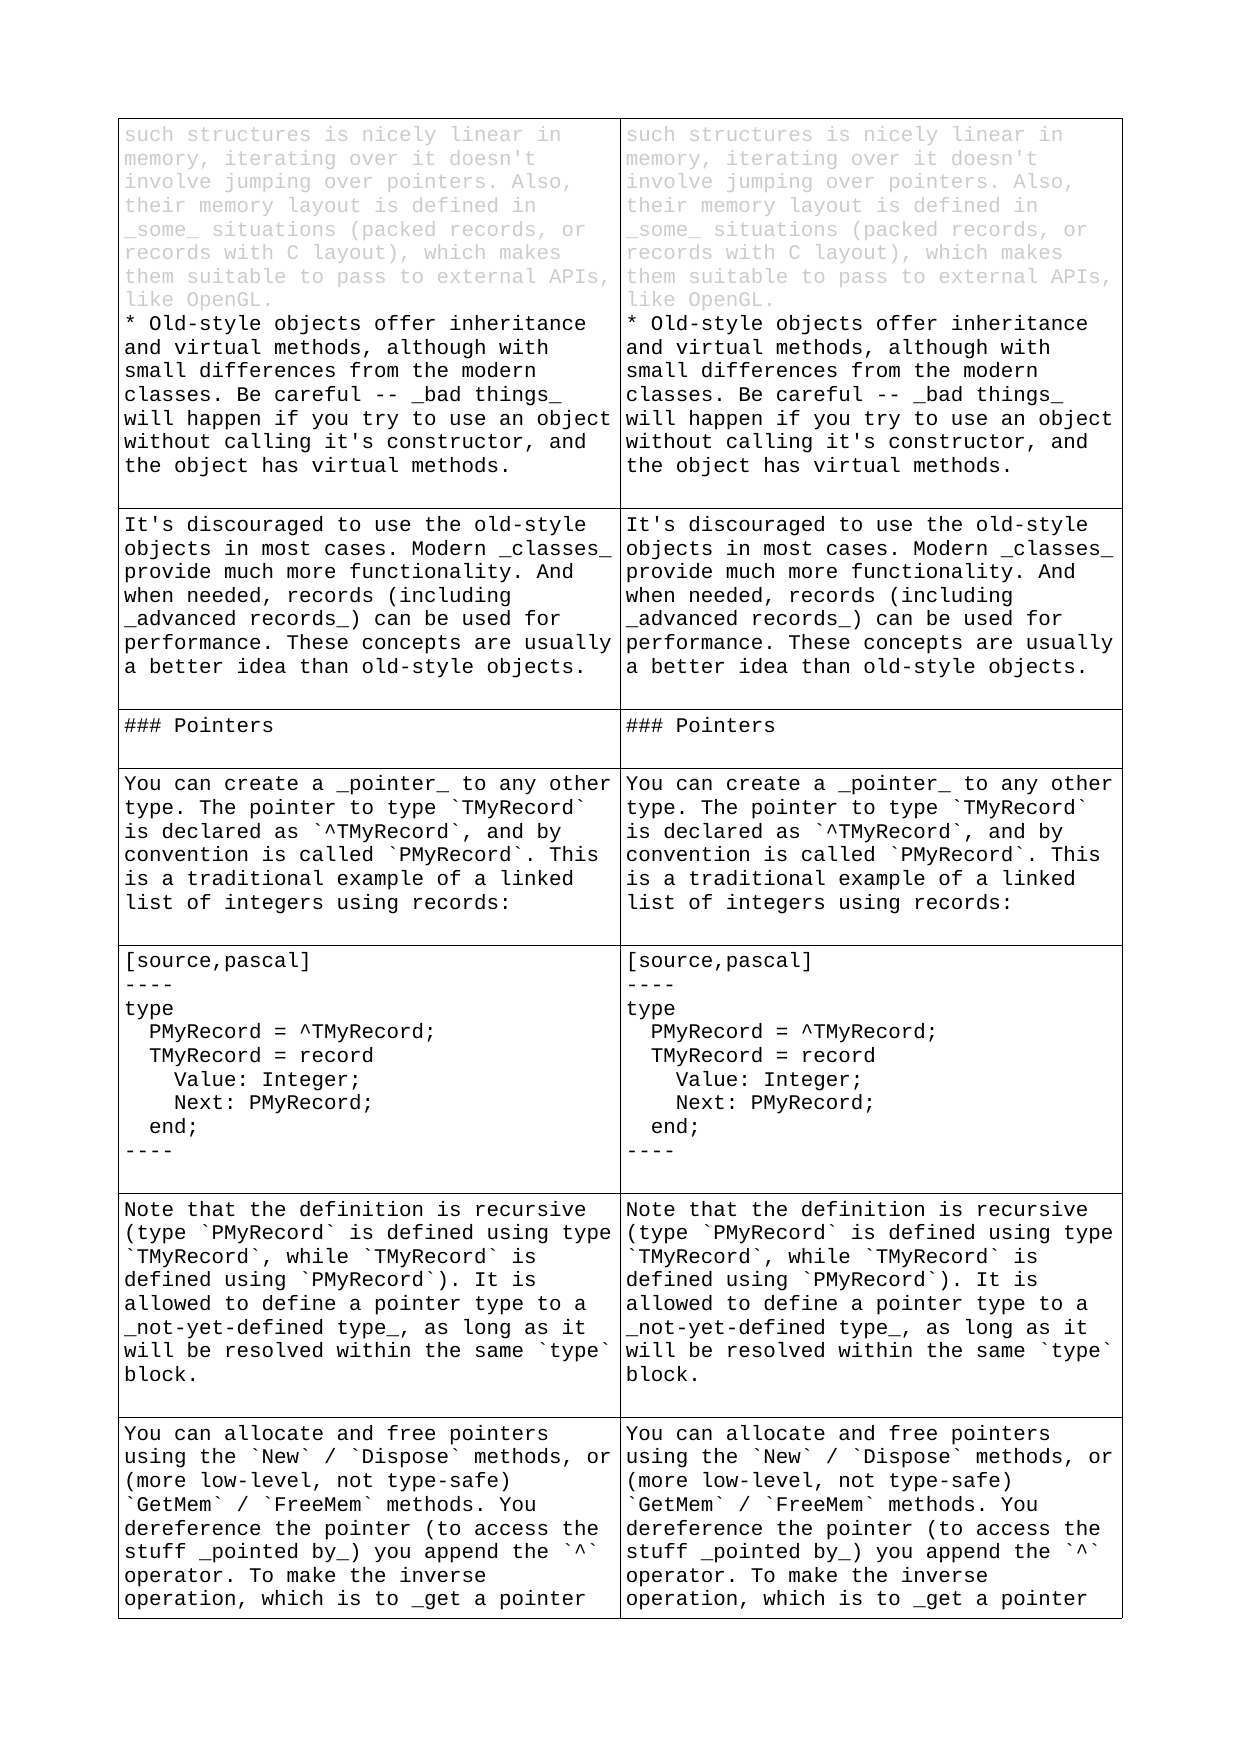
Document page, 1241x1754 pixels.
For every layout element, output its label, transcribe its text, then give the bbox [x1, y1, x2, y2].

table_cell You can allocate and free pointers using the `New` / `Dispose` methods, or (more low-level, not type-safe) `GetMem` / `FreeMem` methods. You dereference the pointer (to access the stuff _pointed by_) you append the `^` operator. To make the inverse operation, which is to _get a pointer [621, 1418, 1122, 1618]
table_cell It's discouraged to use the old-style objects in most cases. Modern _classes_ provide much more functionality. And when needed, records (including _advanced records_) can be used for performance. These concepts are usually a better idea than old-style objects. [621, 509, 1122, 709]
table_cell [source,pascal] ---- type PMyRecord = ^TMyRecord; TMyRecord = record Value: Integer; Next: PMyRecord; end; ---- [119, 946, 620, 1193]
table_cell such structures is nicely linear in memory, iterating over it doesn't involve jumping over pointers. Also, their memory layout is defined in _some_ situations (packed records, or records with C layout), which makes them suitable to pass to external APIs, like OpenGL. * Old-style objects offer inheritance and virtual methods, although with small differences from the modern classes. Be careful -- _bad things_ will happen if you try to use an object without calling it's constructor, and the object has virtual methods. [119, 119, 620, 508]
table_cell It's discouraged to use the old-style objects in most cases. Modern _classes_ provide much more functionality. And when needed, records (including _advanced records_) can be used for performance. These concepts are usually a better idea than old-style objects. [119, 509, 620, 709]
table_cell You can create a _pointer_ to any other type. The pointer to type `TMyRecord` is declared as `^TMyRecord`, and by convention is called `PMyRecord`. This is a traditional example of a linked list of integers using records: [119, 769, 620, 945]
table_cell ### Pointers [119, 710, 620, 768]
table_cell ### Pointers [621, 710, 1122, 768]
table_cell such structures is nicely linear in memory, iterating over it doesn't involve jumping over pointers. Also, their memory layout is defined in _some_ situations (packed records, or records with C layout), which makes them suitable to pass to external APIs, like OpenGL. * Old-style objects offer inheritance and virtual methods, although with small differences from the modern classes. Be careful -- _bad things_ will happen if you try to use an object without calling it's constructor, and the object has virtual methods. [621, 119, 1122, 508]
table_cell You can create a _pointer_ to any other type. The pointer to type `TMyRecord` is declared as `^TMyRecord`, and by convention is called `PMyRecord`. This is a traditional example of a linked list of integers using records: [621, 769, 1122, 945]
table_cell Note that the definition is recursive (type `PMyRecord` is defined using type `TMyRecord`, while `TMyRecord` is defined using `PMyRecord`). It is allowed to define a pointer type to a _not-yet-defined type_, as long as it will be resolved within the same `type` block. [621, 1194, 1122, 1417]
table_cell You can allocate and free pointers using the `New` / `Dispose` methods, or (more low-level, not type-safe) `GetMem` / `FreeMem` methods. You dereference the pointer (to access the stuff _pointed by_) you append the `^` operator. To make the inverse operation, which is to _get a pointer [119, 1418, 620, 1618]
table_cell [source,pascal] ---- type PMyRecord = ^TMyRecord; TMyRecord = record Value: Integer; Next: PMyRecord; end; ---- [621, 946, 1122, 1193]
table_cell Note that the definition is recursive (type `PMyRecord` is defined using type `TMyRecord`, while `TMyRecord` is defined using `PMyRecord`). It is allowed to define a pointer type to a _not-yet-defined type_, as long as it will be resolved within the same `type` block. [119, 1194, 620, 1417]
